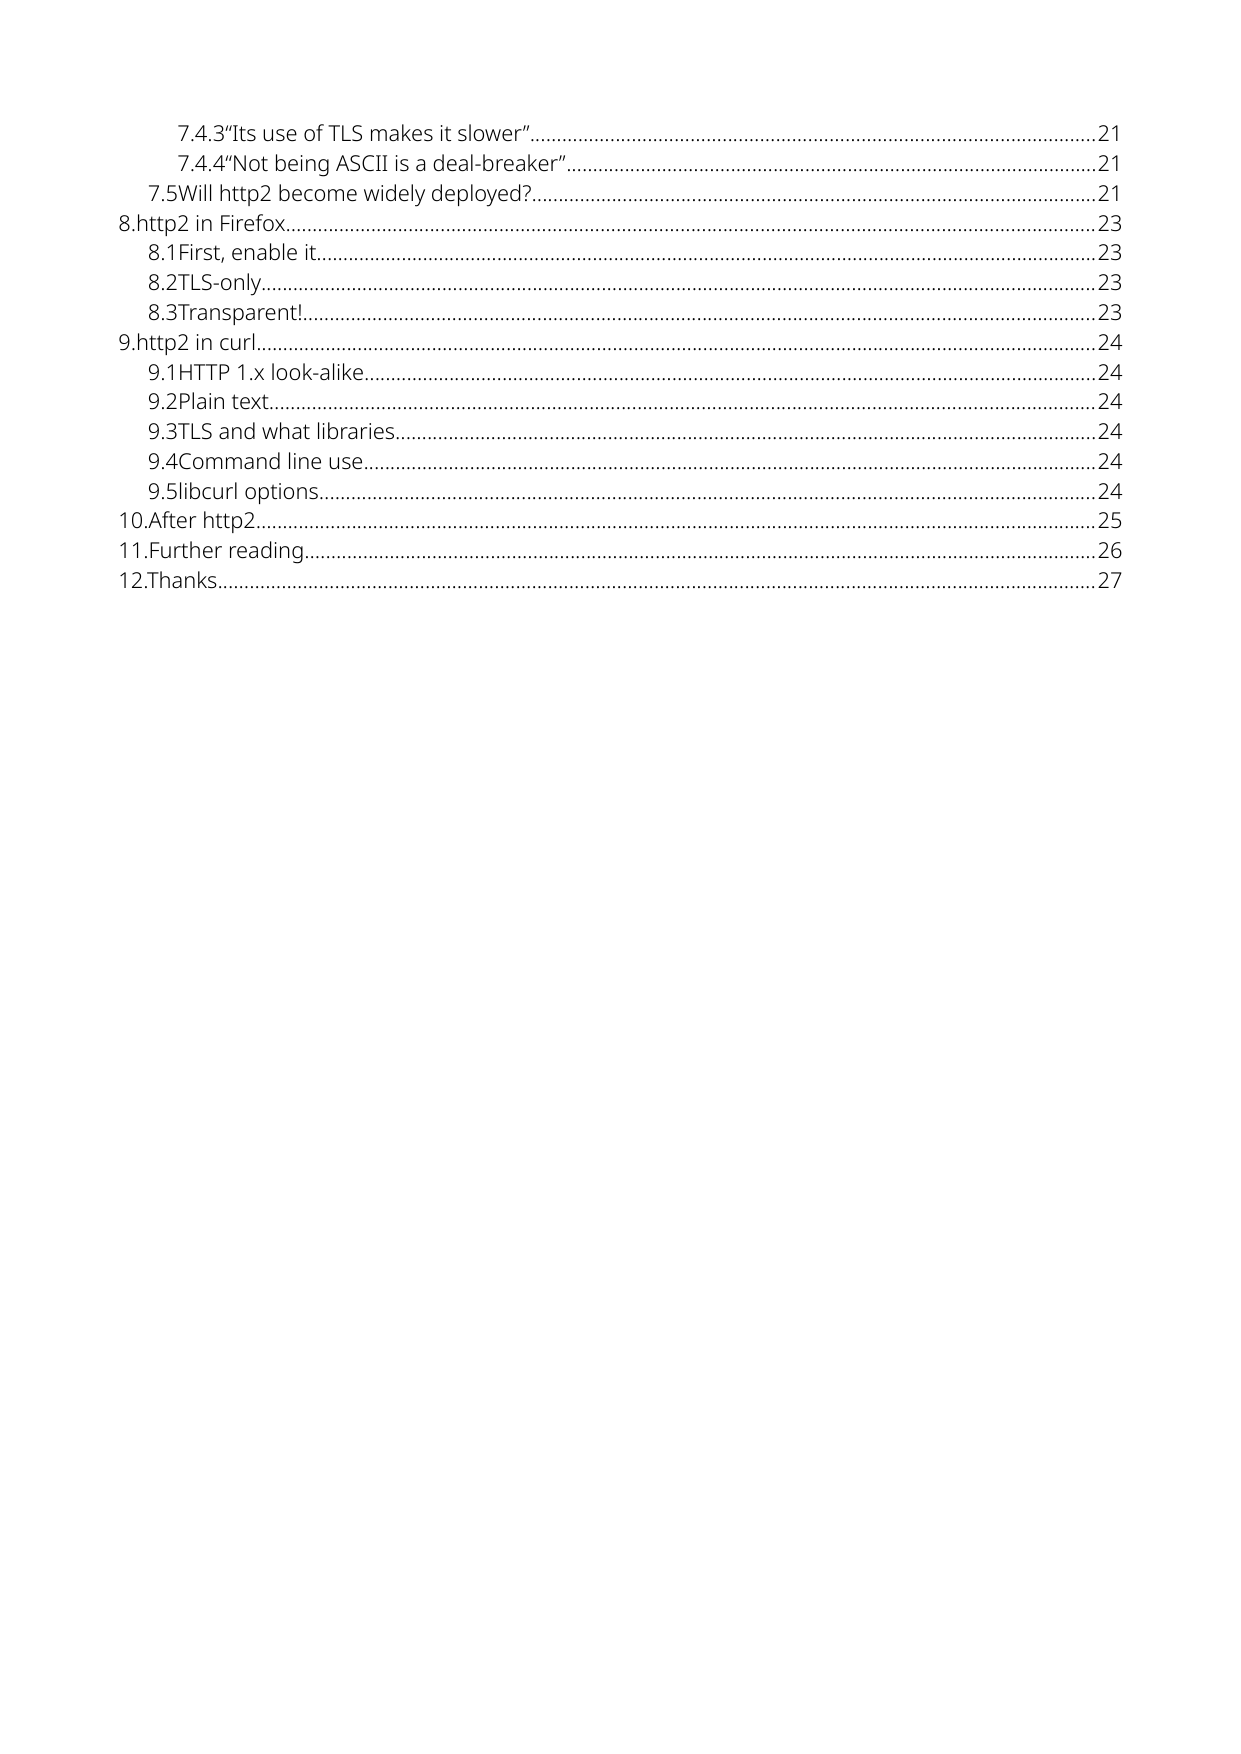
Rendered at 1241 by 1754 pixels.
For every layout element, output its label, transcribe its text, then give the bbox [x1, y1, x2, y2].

text 9.4Command line use 24 [148, 446, 1122, 476]
text 9.1HTTP 1.x look-alike 24 [148, 356, 1122, 386]
text 7.4.4“Not being ASCII is a deal-breaker” 21 [177, 148, 1122, 178]
text 8.http2 in Firefox 23 [118, 207, 1122, 237]
text 8.1First, enable it 23 [148, 237, 1122, 267]
text 9.2Plain text 24 [148, 386, 1122, 416]
text 9.http2 in curl 24 [118, 327, 1122, 356]
text 8.2TLS-only 23 [148, 267, 1122, 297]
text 7.5Will http2 become widely deployed? 21 [148, 178, 1122, 207]
text 11.Further reading 26 [118, 535, 1122, 565]
text 9.5libcurl options 24 [148, 476, 1122, 505]
text 8.3Transparent! 23 [148, 297, 1122, 327]
text 9.3TLS and what libraries 24 [148, 416, 1122, 446]
text 7.4.3“Its use of TLS makes it slower” 21 [177, 118, 1122, 148]
text 10.After http2 25 [118, 505, 1122, 535]
text 12.Thanks 27 [118, 565, 1122, 595]
